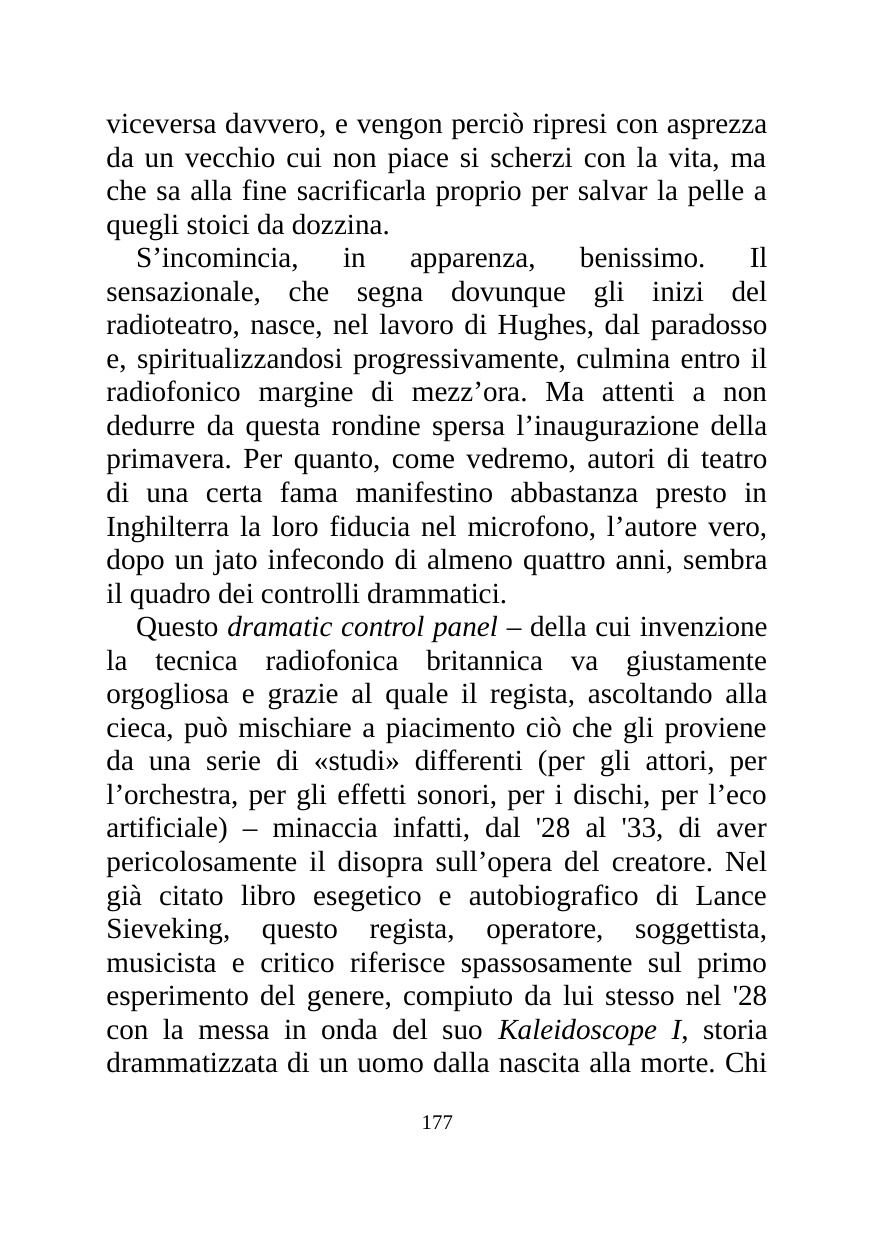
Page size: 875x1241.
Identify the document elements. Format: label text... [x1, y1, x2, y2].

text viceversa davvero, e vengon perciò ripresi con asprezza da un vecchio cui non piace si scherzi con la vita, ma che sa alla fine sacrificarla proprio per salvar la pelle a quegli stoici da dozzina. [106, 106, 768, 240]
text S’incomincia, in apparenza, benissimo. Il sensazionale, che segna dovunque gli inizi del radioteatro, nasce, nel lavoro di Hughes, dal paradosso e, spiritualizzandosi progressivamente, culmina entro il radiofonico margine di mezz’ora. Ma attenti a non dedurre da questa rondine spersa l’inaugurazione della primavera. Per quanto, come vedremo, autori di teatro di una certa fama manifestino abbastanza presto in Inghilterra la loro fiducia nel microfono, l’autore vero, dopo un jato infecondo di almeno quattro anni, sembra il quadro dei controlli drammatici. [106, 240, 768, 609]
text Questo dramatic control panel – della cui invenzione la tecnica radiofonica britannica va giustamente orgogliosa e grazie al quale il regista, ascoltando alla cieca, può mischiare a piacimento ciò che gli proviene da una serie di «studi» differenti (per gli attori, per l’orchestra, per gli effetti sonori, per i dischi, per l’eco artificiale) – minaccia infatti, dal '28 al '33, di aver pericolosamente il disopra sull’opera del creatore. Nel già citato libro esegetico e autobiografico di Lance Sieveking, questo regista, operatore, soggettista, musicista e critico riferisce spassosamente sul primo esperimento del genere, compiuto da lui stesso nel '28 con la messa in onda del suo Kaleidoscope I, storia drammatizzata di un uomo dalla nascita alla morte. Chi [106, 609, 768, 1079]
